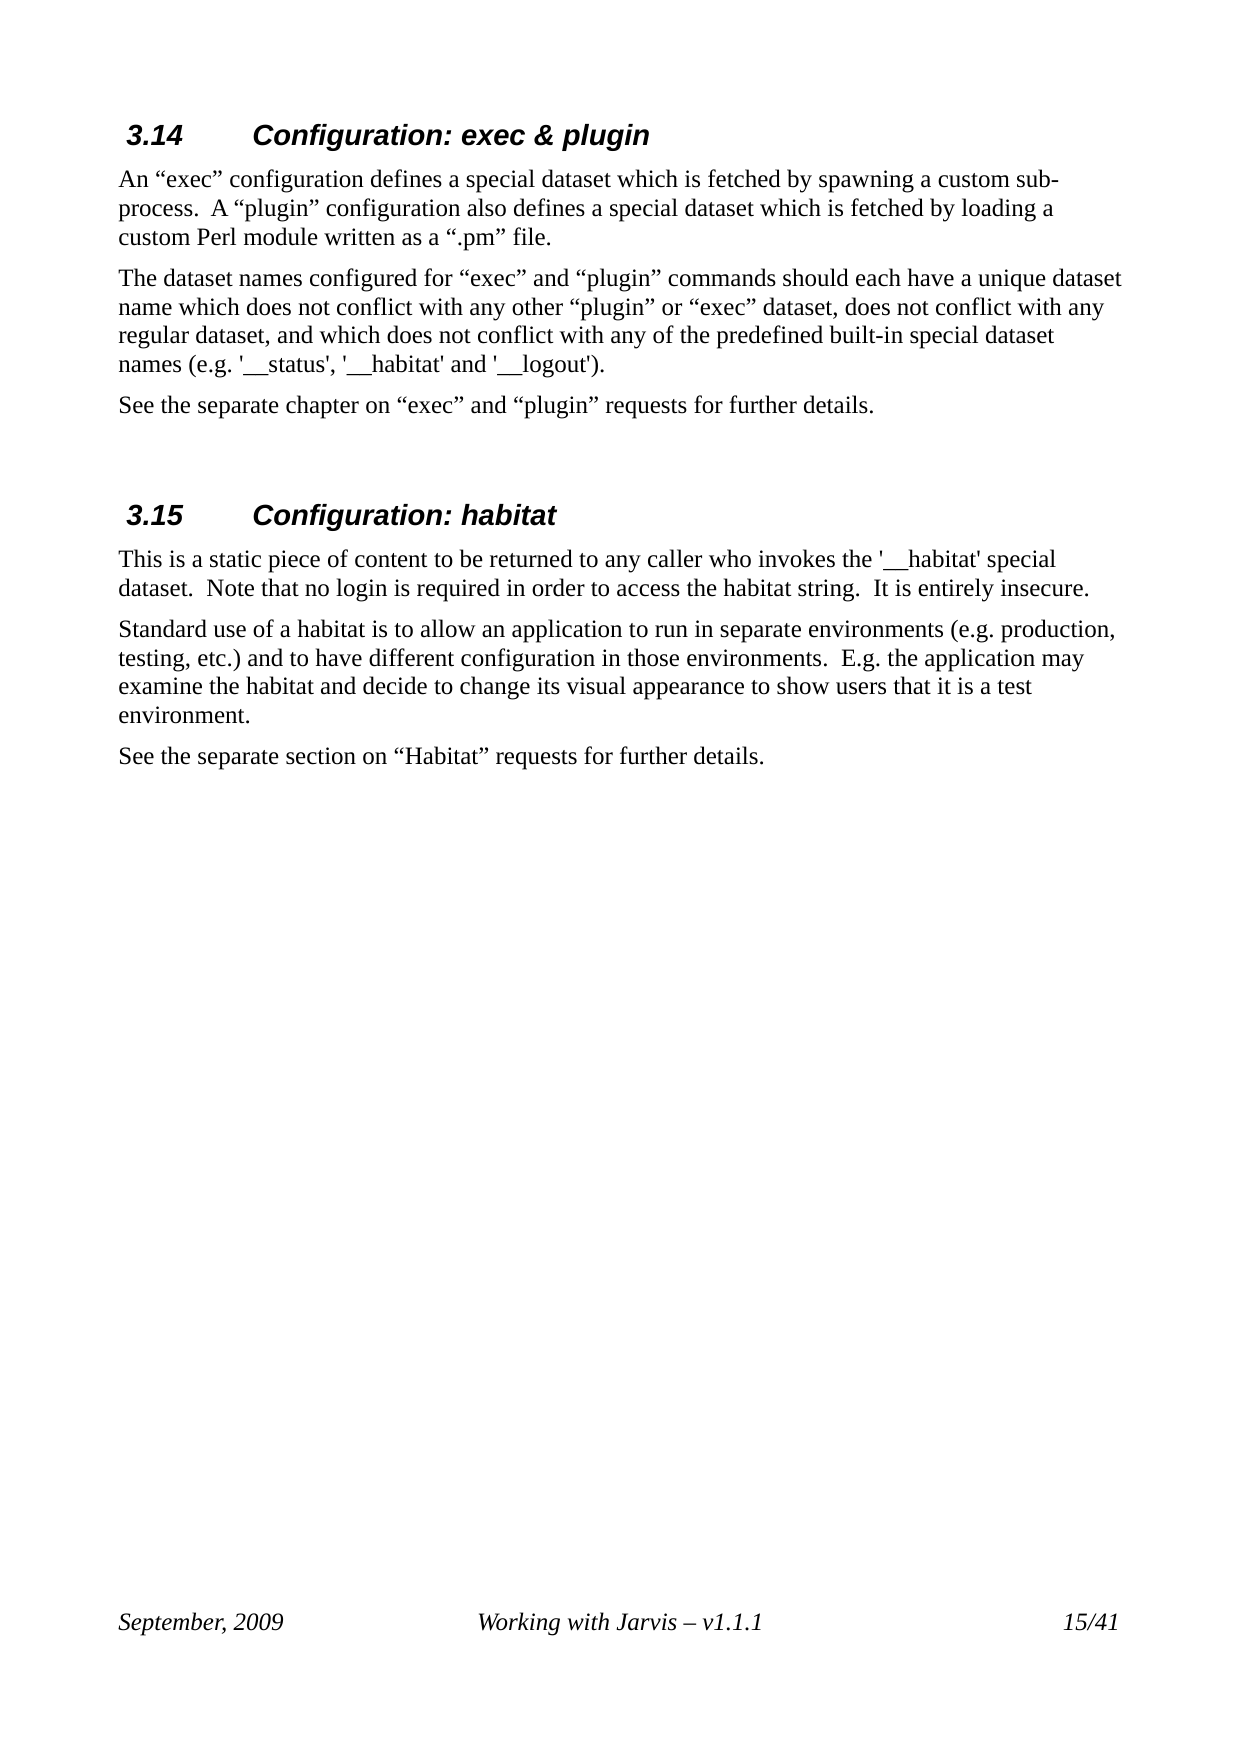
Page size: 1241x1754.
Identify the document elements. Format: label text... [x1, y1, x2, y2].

text Standard use of a habitat is to allow an application to run in separate environments (e.g. production, testing, etc.) and to have different configuration in those environments. E.g. the application may examine the habitat and decide to change its visual appearance to show users that it is a test environment. [118, 614, 1122, 729]
text See the separate chapter on “exec” and “plugin” requests for further details. [118, 390, 1122, 419]
text An “exec” configuration defines a special dataset which is fetched by spawning a custom sub-process. A “plugin” configuration also defines a special dataset which is fetched by loading a custom Perl module written as a “.pm” file. [118, 164, 1122, 250]
text This is a static piece of content to be returned to any caller who invokes the '__habitat' special dataset. Note that no login is required in order to access the habitat string. It is entirely insecure. [118, 544, 1122, 601]
subtitle Configuration: exec & plugin [118, 118, 1122, 152]
subtitle Configuration: habitat [118, 498, 1122, 531]
text See the separate section on “Habitat” requests for further details. [118, 741, 1122, 770]
text The dataset names configured for “exec” and “plugin” commands should each have a unique dataset name which does not conflict with any other “plugin” or “exec” dataset, does not conflict with any regular dataset, and which does not conflict with any of the predefined built-in special dataset names (e.g. '__status', '__habitat' and '__logout'). [118, 263, 1122, 378]
